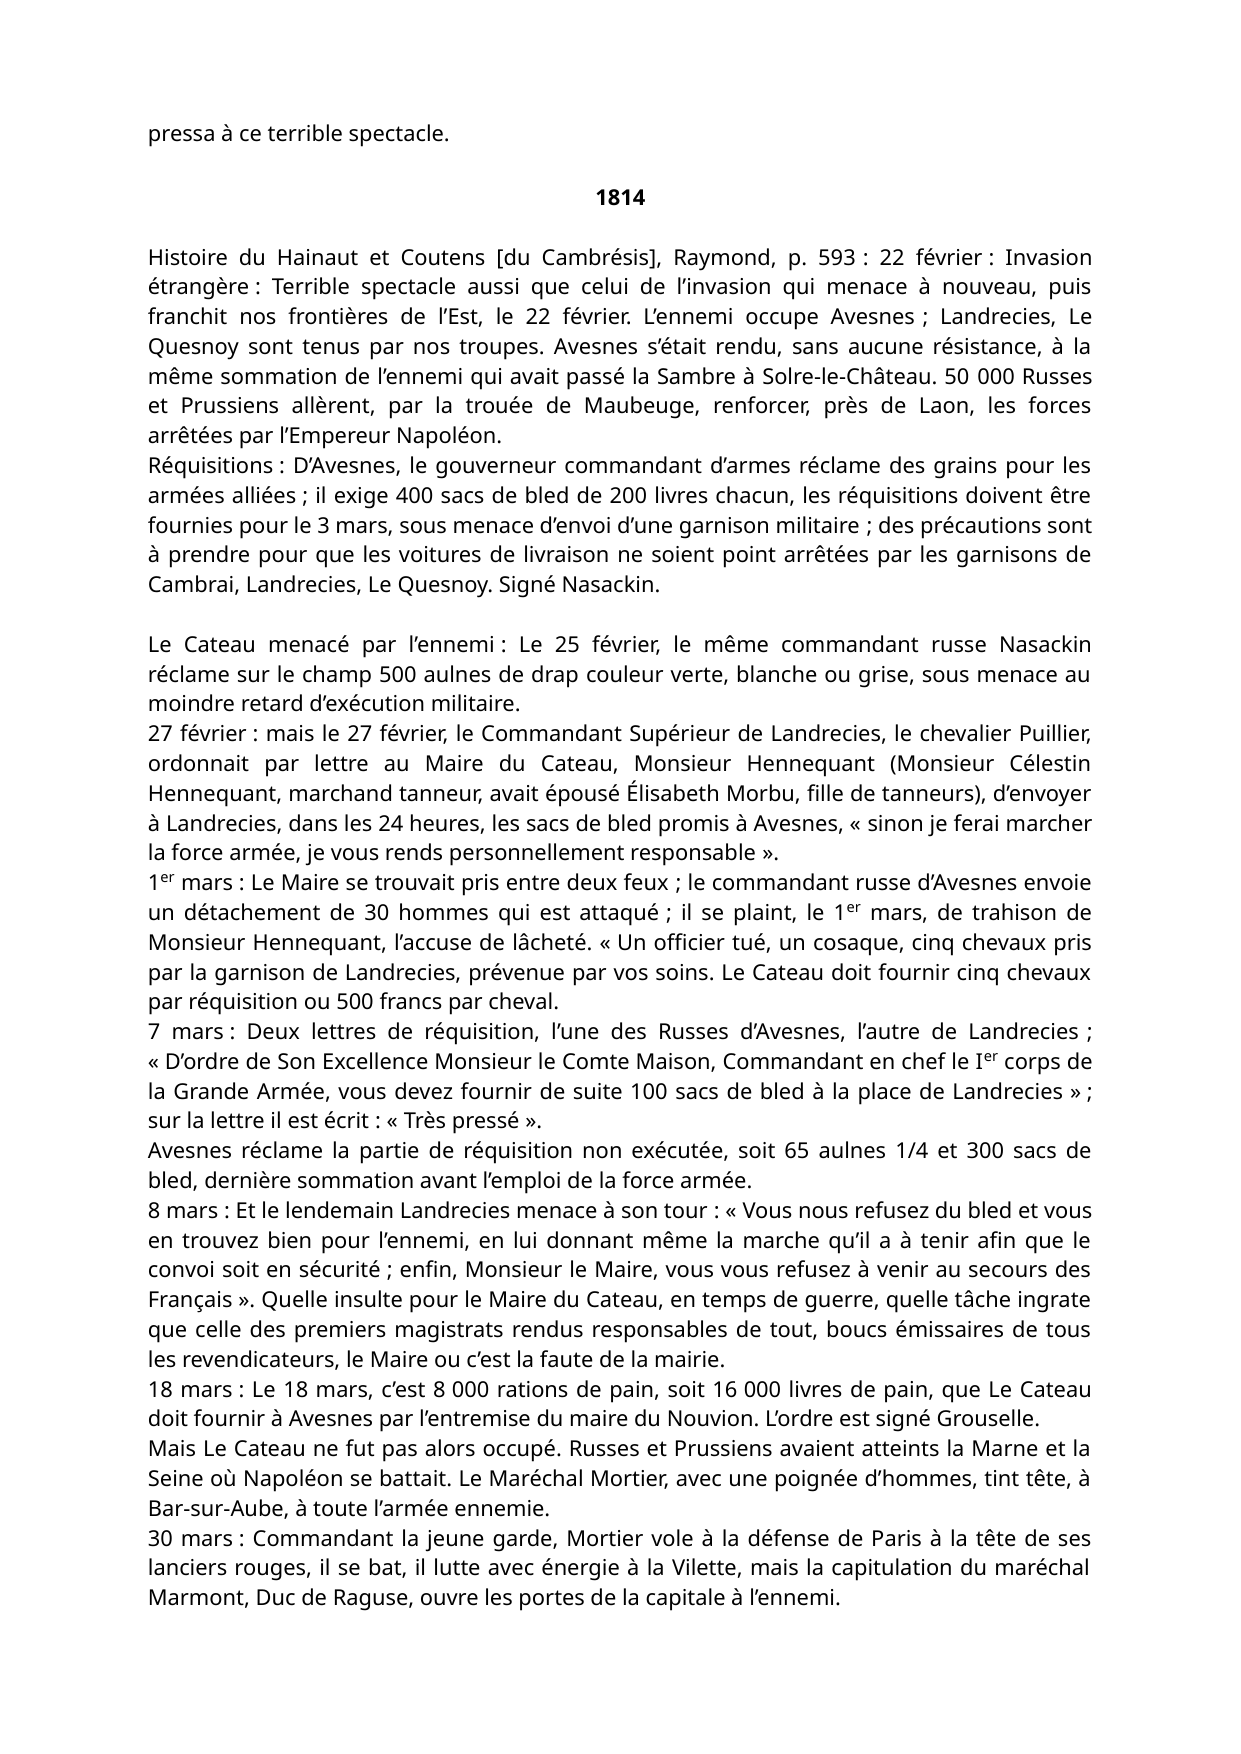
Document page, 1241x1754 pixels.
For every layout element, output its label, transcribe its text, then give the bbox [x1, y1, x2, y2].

text 7 mars : Deux lettres de réquisition, l’une des Russes d’Avesnes, l’autre de Landrecies ; « D’ordre de Son Excellence Monsieur le Comte Maison, Commandant en chef le Ier corps de la Grande Armée, vous devez fournir de suite 100 sacs de bled à la place de Landrecies » ; sur la lettre il est écrit : « Très pressé ». [148, 1016, 1092, 1135]
text Le Cateau menacé par l’ennemi : Le 25 février, le même commandant russe Nasackin réclame sur le champ 500 aulnes de drap couleur verte, blanche ou grise, sous menace au moindre retard d’exécution militaire. [148, 629, 1092, 718]
text Mais Le Cateau ne fut pas alors occupé. Russes et Prussiens avaient atteints la Marne et la Seine où Napoléon se battait. Le Maréchal Mortier, avec une poignée d’hommes, tint tête, à Bar-sur-Aube, à toute l’armée ennemie. [148, 1433, 1092, 1523]
text 30 mars : Commandant la jeune garde, Mortier vole à la défense de Paris à la tête de ses lanciers rouges, il se bat, il lutte avec énergie à la Vilette, mais la capitulation du maréchal Marmont, Duc de Raguse, ouvre les portes de la capitale à l’ennemi. [148, 1523, 1092, 1612]
text Avesnes réclame la partie de réquisition non exécutée, soit 65 aulnes 1/4 et 300 sacs de bled, dernière sommation avant l’emploi de la force armée. [148, 1135, 1092, 1195]
text pressa à ce terrible spectacle. [148, 118, 1092, 148]
text Réquisitions : D’Avesnes, le gouverneur commandant d’armes réclame des grains pour les armées alliées ; il exige 400 sacs de bled de 200 livres chacun, les réquisitions doivent être fournies pour le 3 mars, sous menace d’envoi d’une garnison militaire ; des précautions sont à prendre pour que les voitures de livraison ne soient point arrêtées par les garnisons de Cambrai, Landrecies, Le Quesnoy. Signé Nasackin. [148, 450, 1092, 599]
text 1er mars : Le Maire se trouvait pris entre deux feux ; le commandant russe d’Avesnes envoie un détachement de 30 hommes qui est attaqué ; il se plaint, le 1er mars, de trahison de Monsieur Hennequant, l’accuse de lâcheté. « Un officier tué, un cosaque, cinq chevaux pris par la garnison de Landrecies, prévenue par vos soins. Le Cateau doit fournir cinq chevaux par réquisition ou 500 francs par cheval. [148, 867, 1092, 1016]
text 18 mars : Le 18 mars, c’est 8 000 rations de pain, soit 16 000 livres de pain, que Le Cateau doit fournir à Avesnes par l’entremise du maire du Nouvion. L’ordre est signé Grouselle. [148, 1374, 1092, 1433]
text 8 mars : Et le lendemain Landrecies menace à son tour : « Vous nous refusez du bled et vous en trouvez bien pour l’ennemi, en lui donnant même la marche qu’il a à tenir afin que le convoi soit en sécurité ; enfin, Monsieur le Maire, vous vous refusez à venir au secours des Français ». Quelle insulte pour le Maire du Cateau, en temps de guerre, quelle tâche ingrate que celle des premiers magistrats rendus responsables de tout, boucs émissaires de tous les revendicateurs, le Maire ou c’est la faute de la mairie. [148, 1195, 1092, 1374]
text 1814 [148, 182, 1092, 212]
text 27 février : mais le 27 février, le Commandant Supérieur de Landrecies, le chevalier Puillier, ordonnait par lettre au Maire du Cateau, Monsieur Hennequant (Monsieur Célestin Hennequant, marchand tanneur, avait épousé Élisabeth Morbu, fille de tanneurs), d’envoyer à Landrecies, dans les 24 heures, les sacs de bled promis à Avesnes, « sinon je ferai marcher la force armée, je vous rends personnellement responsable ». [148, 718, 1092, 867]
text Histoire du Hainaut et Coutens [du Cambrésis], Raymond, p. 593 : 22 février : Invasion étrangère : Terrible spectacle aussi que celui de l’invasion qui menace à nouveau, puis franchit nos frontières de l’Est, le 22 février. L’ennemi occupe Avesnes ; Landrecies, Le Quesnoy sont tenus par nos troupes. Avesnes s’était rendu, sans aucune résistance, à la même sommation de l’ennemi qui avait passé la Sambre à Solre-le-Château. 50 000 Russes et Prussiens allèrent, par la trouée de Maubeuge, renforcer, près de Laon, les forces arrêtées par l’Empereur Napoléon. [148, 242, 1092, 450]
